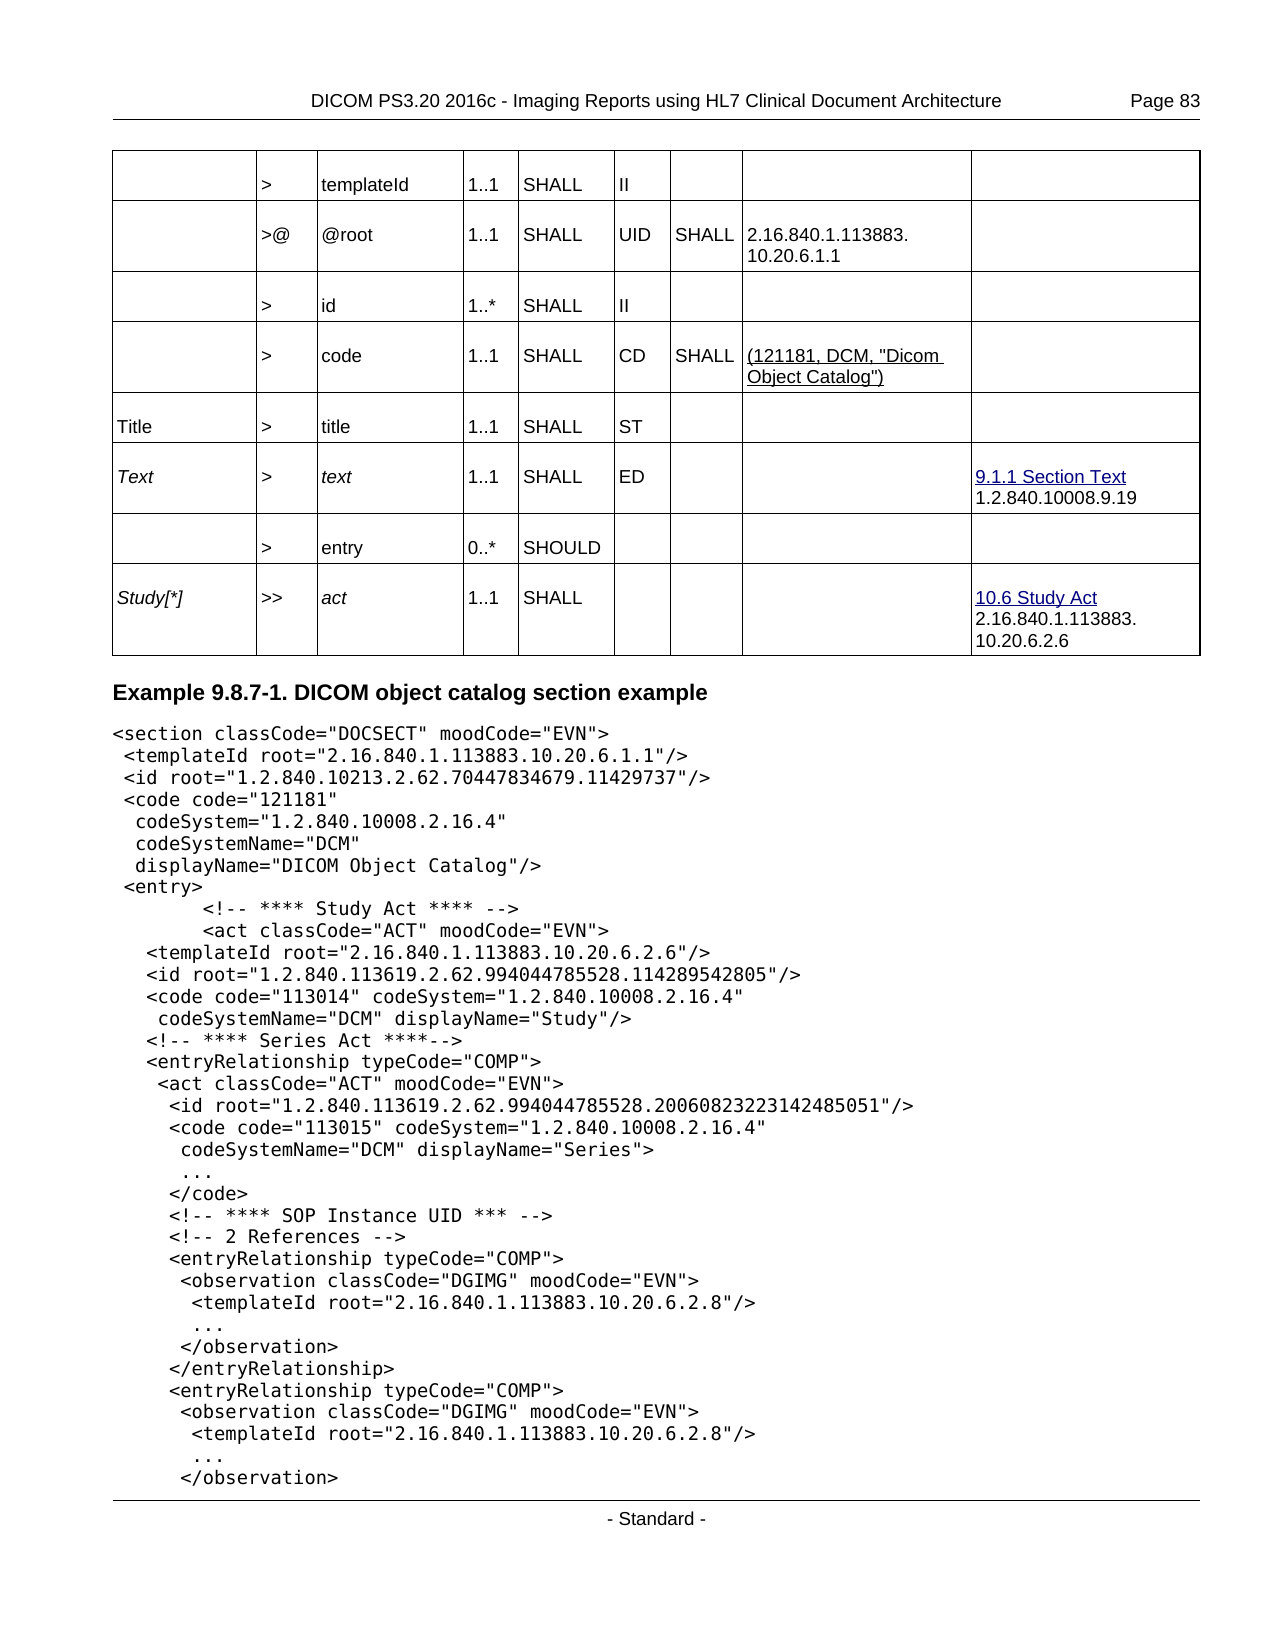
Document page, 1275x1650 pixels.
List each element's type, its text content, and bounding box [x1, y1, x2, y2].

text Example 9.8.7-1. DICOM object catalog section example [112, 679, 1200, 705]
table_cell SHALL [671, 201, 742, 271]
table_cell UID [615, 201, 670, 271]
table_cell 2.16.840.1.113883.​10.20.6.1.1 [743, 201, 971, 271]
table_cell [743, 151, 971, 200]
table_cell > [257, 443, 317, 513]
table_cell [972, 322, 1199, 392]
table_cell [743, 393, 971, 442]
table_cell [972, 151, 1199, 200]
table_cell CD [615, 322, 670, 392]
table_cell > [257, 393, 317, 442]
table_cell 1..* [464, 272, 518, 321]
table_cell [671, 272, 742, 321]
table_cell [615, 564, 670, 655]
table_cell 1..1 [464, 564, 518, 655]
table_cell SHOULD [519, 514, 614, 562]
table_cell Title [113, 393, 256, 442]
table_cell >@ [257, 201, 317, 271]
table_cell [671, 564, 742, 655]
table_cell code [318, 322, 463, 392]
table_cell ED [615, 443, 670, 513]
table_cell [615, 514, 670, 562]
table_cell SHALL [519, 272, 614, 321]
table_cell [972, 201, 1199, 271]
table_cell text [318, 443, 463, 513]
table_cell [743, 443, 971, 513]
table_cell [113, 322, 256, 392]
table_cell [743, 272, 971, 321]
table_cell SHALL [519, 151, 614, 200]
table_cell Text [113, 443, 256, 513]
table_cell 1..1 [464, 322, 518, 392]
table_cell [743, 564, 971, 655]
table_cell [671, 443, 742, 513]
table_cell [743, 514, 971, 562]
table_cell > [257, 272, 317, 321]
table_cell entry [318, 514, 463, 562]
table_cell ST [615, 393, 670, 442]
table_cell [113, 514, 256, 562]
table_cell title [318, 393, 463, 442]
table_cell > [257, 322, 317, 392]
table_cell [671, 151, 742, 200]
table_cell @root [318, 201, 463, 271]
table_cell [671, 393, 742, 442]
table_cell id [318, 272, 463, 321]
table_cell > [257, 151, 317, 200]
table_cell [972, 393, 1199, 442]
text <section classCode="DOCSECT" moodCode="EVN"> <templateId root="2.16.840.1.113883.10.20.6.1.1"/> <id root="1.2.840.10213.2.62.70447834679.11429737"/> <code code="121181" codeSystem="1.2.840.10008.2.16.4" codeSystemName="DCM" displayName="DICOM Object Catalog"/> <entry> <!-- **** Study Act **** --> <act classCode="ACT" moodCode="EVN"> <templateId root="2.16.840.1.113883.10.20.6.2.6"/> <id root="1.2.840.113619.2.62.994044785528.114289542805"/> <code code="113014" codeSystem="1.2.840.10008.2.16.4" codeSystemName="DCM" displayName="Study"/> <!-- **** Series Act ****--> <entryRelationship typeCode="COMP"> <act classCode="ACT" moodCode="EVN"> <id root="1.2.840.113619.2.62.994044785528.20060823223142485051"/> <code code="113015" codeSystem="1.2.840.10008.2.16.4" codeSystemName="DCM" displayName="Series"> ... </code> <!-- **** SOP Instance UID *** --> <!-- 2 References --> <entryRelationship typeCode="COMP"> <observation classCode="DGIMG" moodCode="EVN"> <templateId root="2.16.840.1.113883.10.20.6.2.8"/> ... </observation> </entryRelationship> <entryRelationship typeCode="COMP"> <observation classCode="DGIMG" moodCode="EVN"> <templateId root="2.16.840.1.113883.10.20.6.2.8"/> ... </observation> [112, 723, 1200, 1489]
table_cell 1..1 [464, 443, 518, 513]
table_cell II [615, 272, 670, 321]
table_cell SHALL [519, 201, 614, 271]
table_cell SHALL [519, 322, 614, 392]
table_cell SHALL [519, 393, 614, 442]
table_cell 10.6 Study Act 2.16.840.1.113883.​10.20.6.2.6 [972, 564, 1199, 655]
table_cell Study[*] [113, 564, 256, 655]
table_cell SHALL [519, 443, 614, 513]
table_cell II [615, 151, 670, 200]
table_cell > [257, 514, 317, 562]
table_cell SHALL [671, 322, 742, 392]
table_cell [113, 272, 256, 321]
table_cell 0..* [464, 514, 518, 562]
table_cell [113, 151, 256, 200]
table_cell [113, 201, 256, 271]
table_cell act [318, 564, 463, 655]
table_cell >> [257, 564, 317, 655]
table_cell 1..1 [464, 393, 518, 442]
table_cell 9.1.1 Section Text 1.2.840.10008.9.19 [972, 443, 1199, 513]
table_cell 1..1 [464, 201, 518, 271]
table_cell [671, 514, 742, 562]
table_cell 1..1 [464, 151, 518, 200]
table_cell [972, 514, 1199, 562]
table_cell (121181, DCM, "Dicom Object Catalog") [743, 322, 971, 392]
table_cell SHALL [519, 564, 614, 655]
table_cell template​Id [318, 151, 463, 200]
table_cell [972, 272, 1199, 321]
